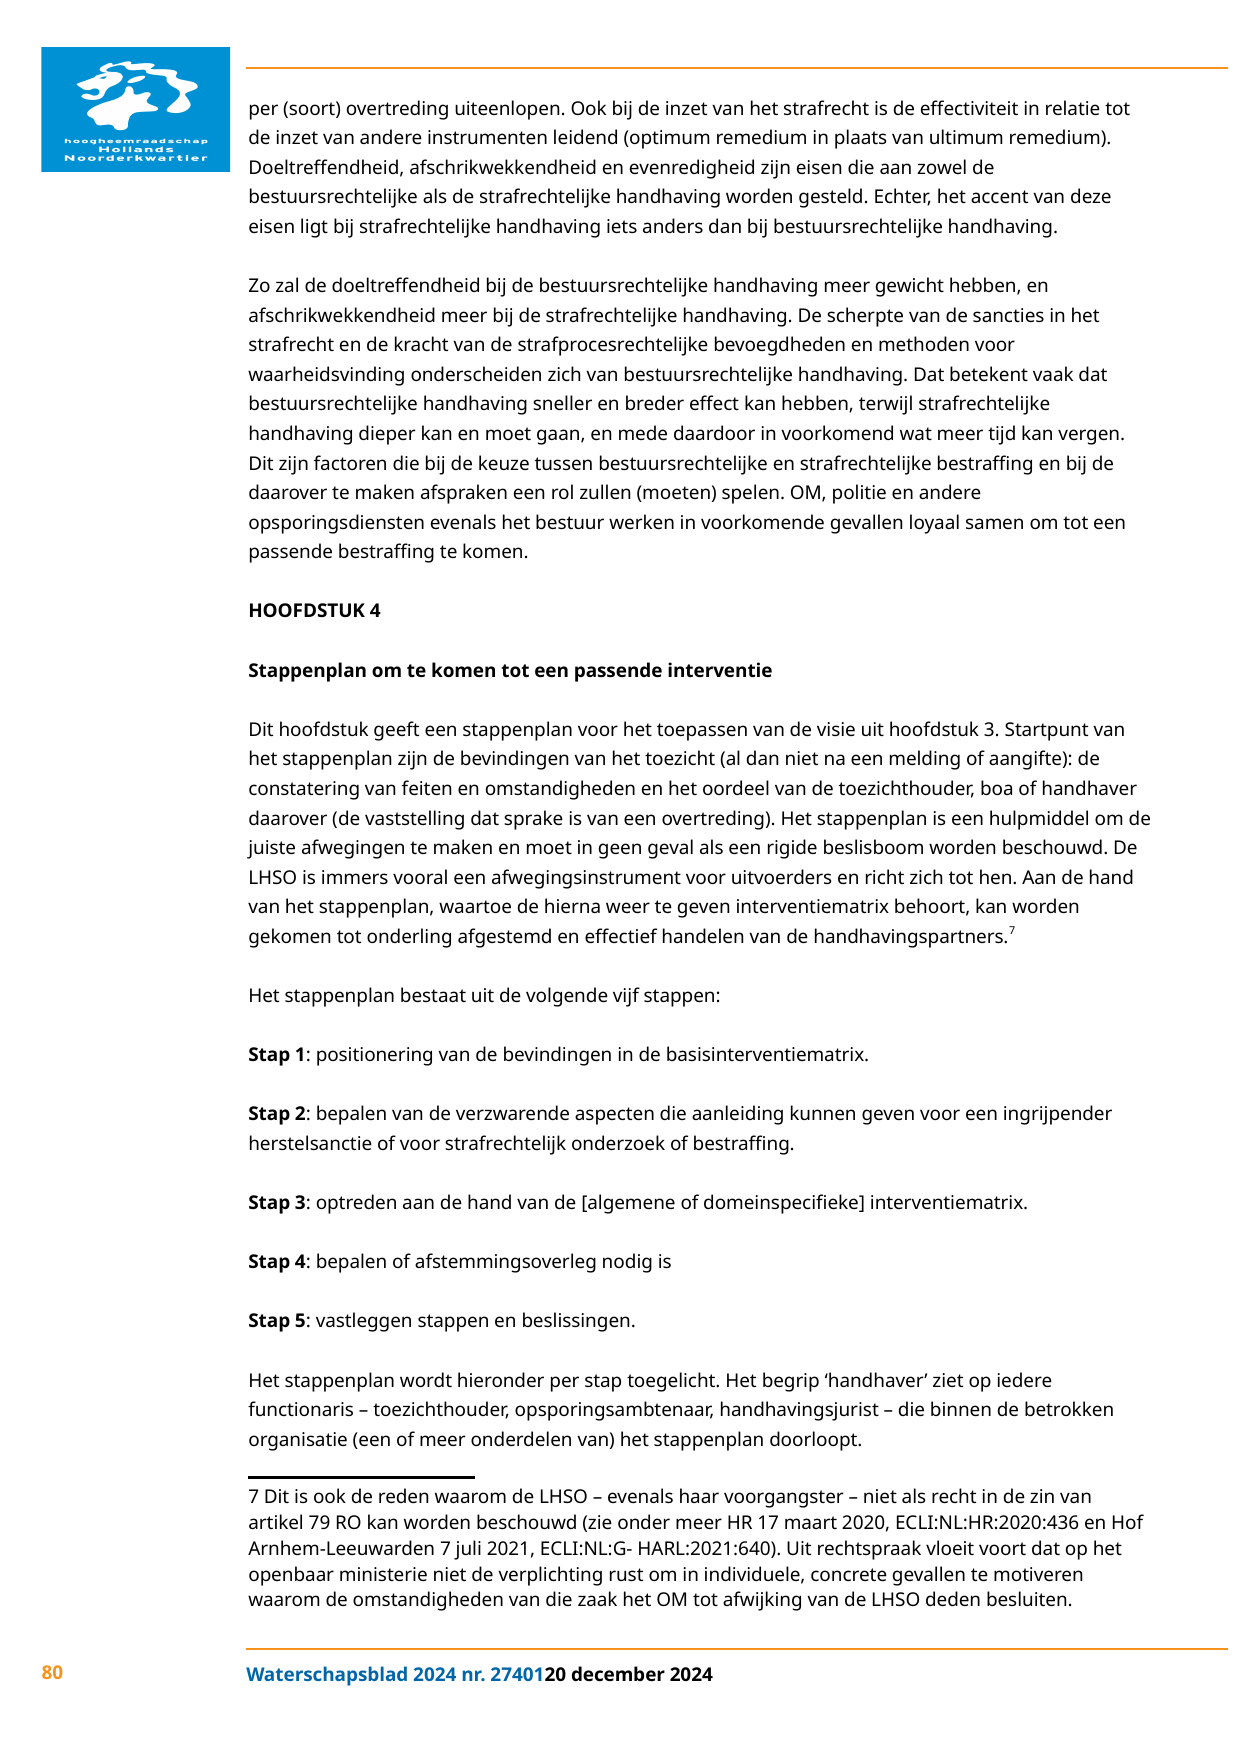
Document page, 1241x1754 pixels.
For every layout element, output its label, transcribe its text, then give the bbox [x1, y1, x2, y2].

picture [88, 87, 157, 130]
text Dit hoofdstuk geeft een stappenplan voor het toepassen van de visie uit hoofdstuk 3. Startpunt van het stappenplan zijn de bevindingen van het toezicht (al dan niet na een melding of aangifte): de constatering van feiten en omstandigheden en het oordeel van de toezichthouder, boa of handhaver daarover (de vaststelling dat sprake is van een overtreding). Het stappenplan is een hulpmiddel om de juiste afwegingen te maken en moet in geen geval als een rigide beslisboom worden beschouwd. De LHSO is immers vooral een afwegingsinstrument voor uitvoerders en richt zich tot hen. Aan de hand van het stappenplan, waartoe de hierna weer te geven interventiematrix behoort, kan worden gekomen tot onderling afgestemd en effectief handelen van de handhavingspartners. [248, 716, 1152, 949]
text Het stappenplan bestaat uit de volgende vijf stappen: [248, 982, 1152, 1008]
picture [78, 64, 122, 99]
picture [118, 62, 197, 112]
text Dit is ook de reden waarom de LHSO – evenals haar voorgangster – niet als recht in de zin van artikel 79 RO kan worden beschouwd (zie onder meer HR 17 maart 2020, ECLI:NL:HR:2020:436 en Hof Arnhem-Leeuwarden 7 juli 2021, ECLI:NL:G- HARL:2021:640). Uit rechtspraak vloeit voort dat op het openbaar ministerie niet de verplichting rust om in individuele, concrete gevallen te motiveren waarom de omstandigheden van die zaak het OM tot afwijking van de LHSO deden besluiten. [248, 1483, 1152, 1612]
text Zo zal de doeltreffendheid bij de bestuursrechtelijke handhaving meer gewicht hebben, en afschrikwekkendheid meer bij de strafrechtelijke handhaving. De scherpte van de sancties in het strafrecht en de kracht van de strafprocesrechtelijke bevoegdheden en methoden voor waarheidsvinding onderscheiden zich van bestuursrechtelijke handhaving. Dat betekent vaak dat bestuursrechtelijke handhaving sneller en breder effect kan hebben, terwijl strafrechtelijke handhaving dieper kan en moet gaan, en mede daardoor in voorkomend wat meer tijd kan vergen. Dit zijn factoren die bij de keuze tussen bestuursrechtelijke en strafrechtelijke bestraffing en bij de daarover te maken afspraken een rol zullen (moeten) spelen. OM, politie en andere opsporingsdiensten evenals het bestuur werken in voorkomende gevallen loyaal samen om tot een passende bestraffing te komen. [248, 272, 1152, 564]
text per (soort) overtreding uiteenlopen. Ook bij de inzet van het strafrecht is de effectiviteit in relatie tot de inzet van andere instrumenten leidend (optimum remedium in plaats van ultimum remedium). Doeltreffendheid, afschrikwekkendheid en evenredigheid zijn eisen die aan zowel de bestuursrechtelijke als de strafrechtelijke handhaving worden gesteld. Echter, het accent van deze eisen ligt bij strafrechtelijke handhaving iets anders dan bij bestuursrechtelijke handhaving. [248, 95, 1152, 239]
text Stappenplan om te komen tot een passende interventie [248, 657, 1152, 683]
text Stap 1: positionering van de bevindingen in de basisinterventiematrix. [248, 1041, 1152, 1067]
text Stap 2: bepalen van de verzwarende aspecten die aanleiding kunnen geven voor een ingrijpender herstelsanctie of voor strafrechtelijk onderzoek of bestraffing. [248, 1101, 1152, 1156]
text Stap 4: bepalen of afstemmingsoverleg nodig is [248, 1248, 1152, 1274]
text Stap 5: vastleggen stappen en beslissingen. [248, 1308, 1152, 1333]
picture [129, 76, 144, 82]
text Stap 3: optreden aan de hand van de [algemene of domeinspecifieke] interventiematrix. [248, 1189, 1152, 1215]
text HOOFDSTUK 4 [248, 598, 1152, 623]
text Het stappenplan wordt hieronder per stap toegelicht. Het begrip ‘handhaver’ ziet op iedere functionaris – toezichthouder, opsporingsambtenaar, handhavingsjurist – die binnen de betrokken organisatie (een of meer onderdelen van) het stappenplan doorloopt. [248, 1367, 1152, 1452]
